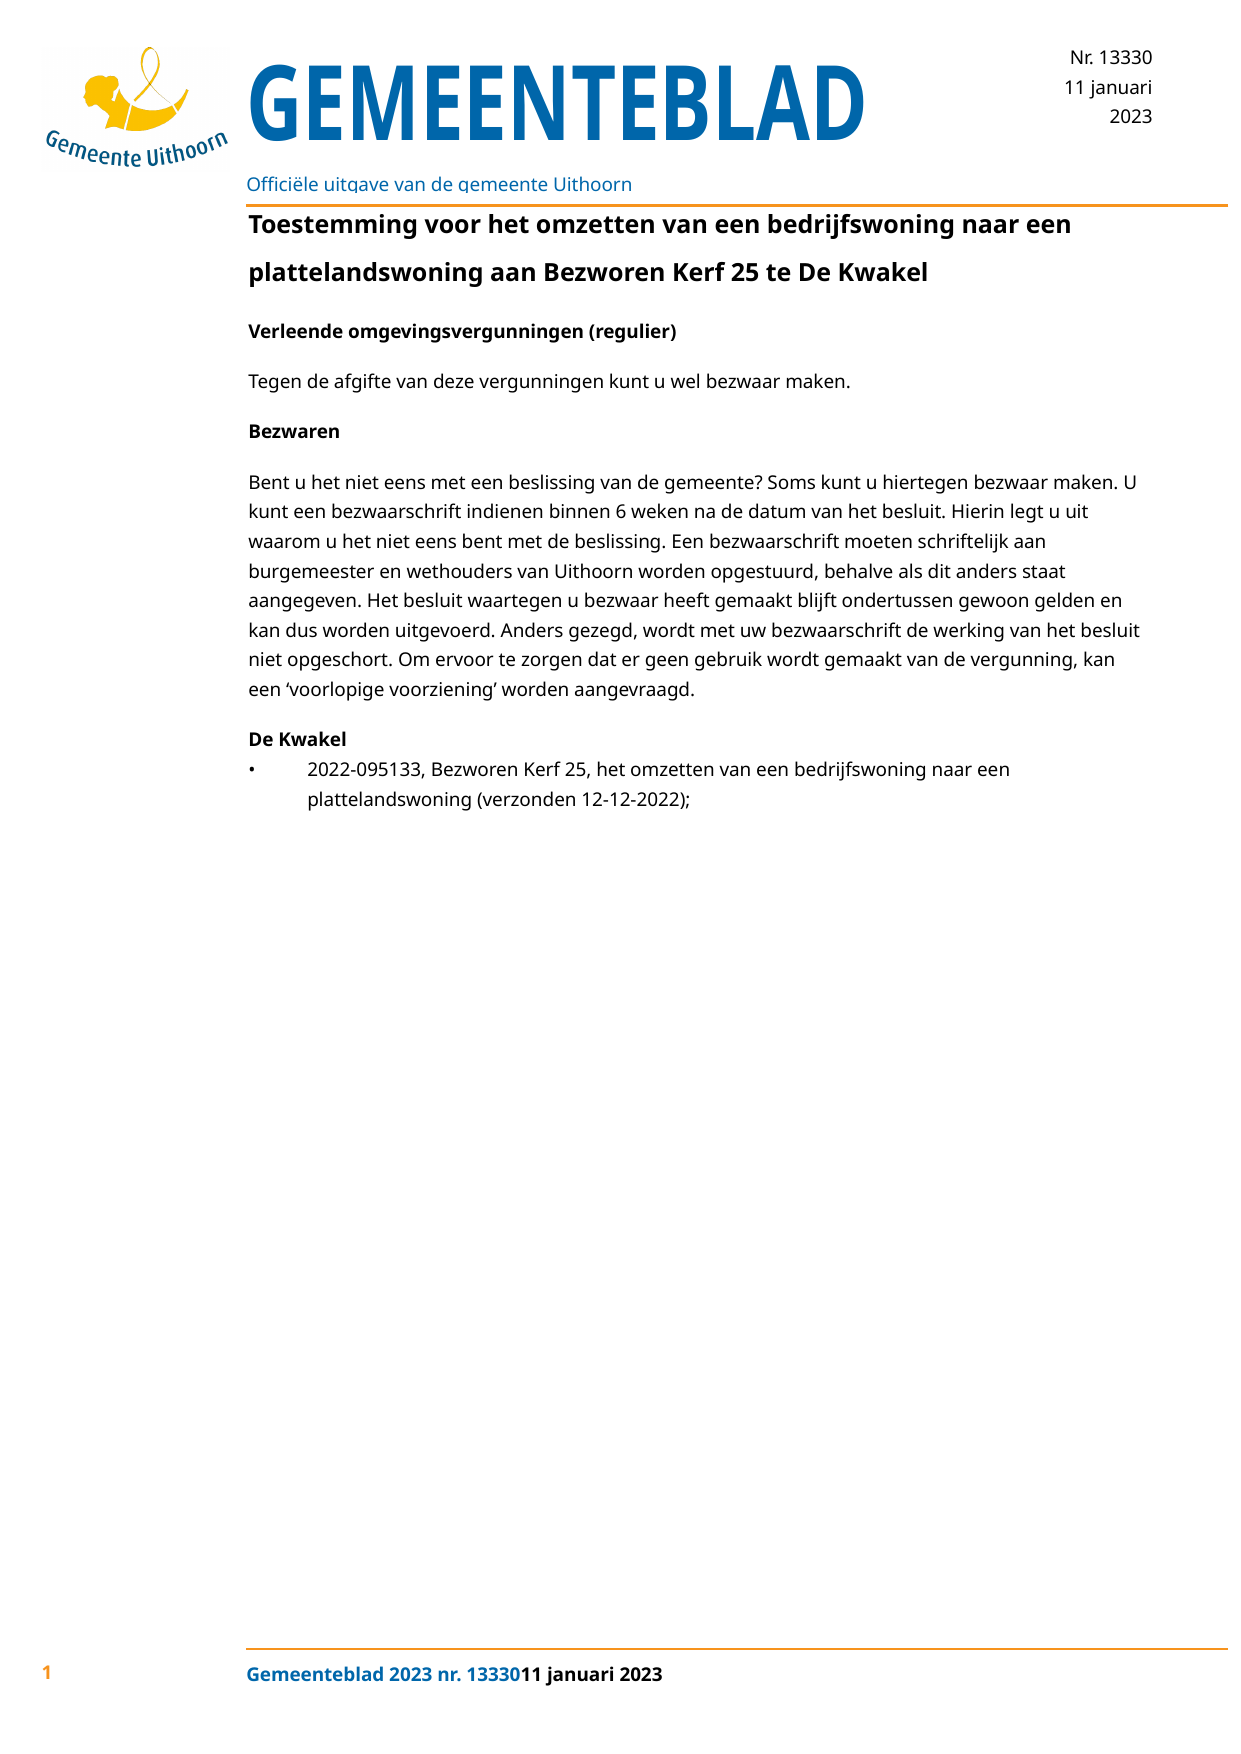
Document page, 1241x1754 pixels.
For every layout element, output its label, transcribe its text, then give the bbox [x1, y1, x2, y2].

list 2022-095133, Bezworen Kerf 25, het omzetten van een bedrijfswoning naar een plattelandswoning (verzonden 12-12-2022); [248, 756, 1152, 812]
text Toestemming voor het omzetten van een bedrijfswoning naar een plattelandswoning aan Bezworen Kerf 25 te De Kwakel [248, 207, 1152, 288]
text Tegen de afgifte van deze vergunningen kunt u wel bezwaar maken. [248, 368, 1152, 394]
picture [41, 47, 231, 172]
text Bezwaren [248, 419, 1152, 444]
text Bent u het niet eens met een beslissing van de gemeente? Soms kunt u hiertegen bezwaar maken. U kunt een bezwaarschrift indienen binnen 6 weken na de datum van het besluit. Hierin legt u uit waarom u het niet eens bent met de beslissing. Een bezwaarschrift moeten schriftelijk aan burgemeester en wethouders van Uithoorn worden opgestuurd, behalve als dit anders staat aangegeven. Het besluit waartegen u bezwaar heeft gemaakt blijft ondertussen gewoon gelden en kan dus worden uitgevoerd. Anders gezegd, wordt met uw bezwaarschrift de werking van het besluit niet opgeschort. Om ervoor te zorgen dat er geen gebruik wordt gemaakt van de vergunning, kan een ‘voorlopige voorziening’ worden aangevraagd. [248, 469, 1152, 702]
text Verleende omgevingsvergunningen (regulier) [248, 318, 1152, 344]
text De Kwakel [248, 727, 1152, 752]
